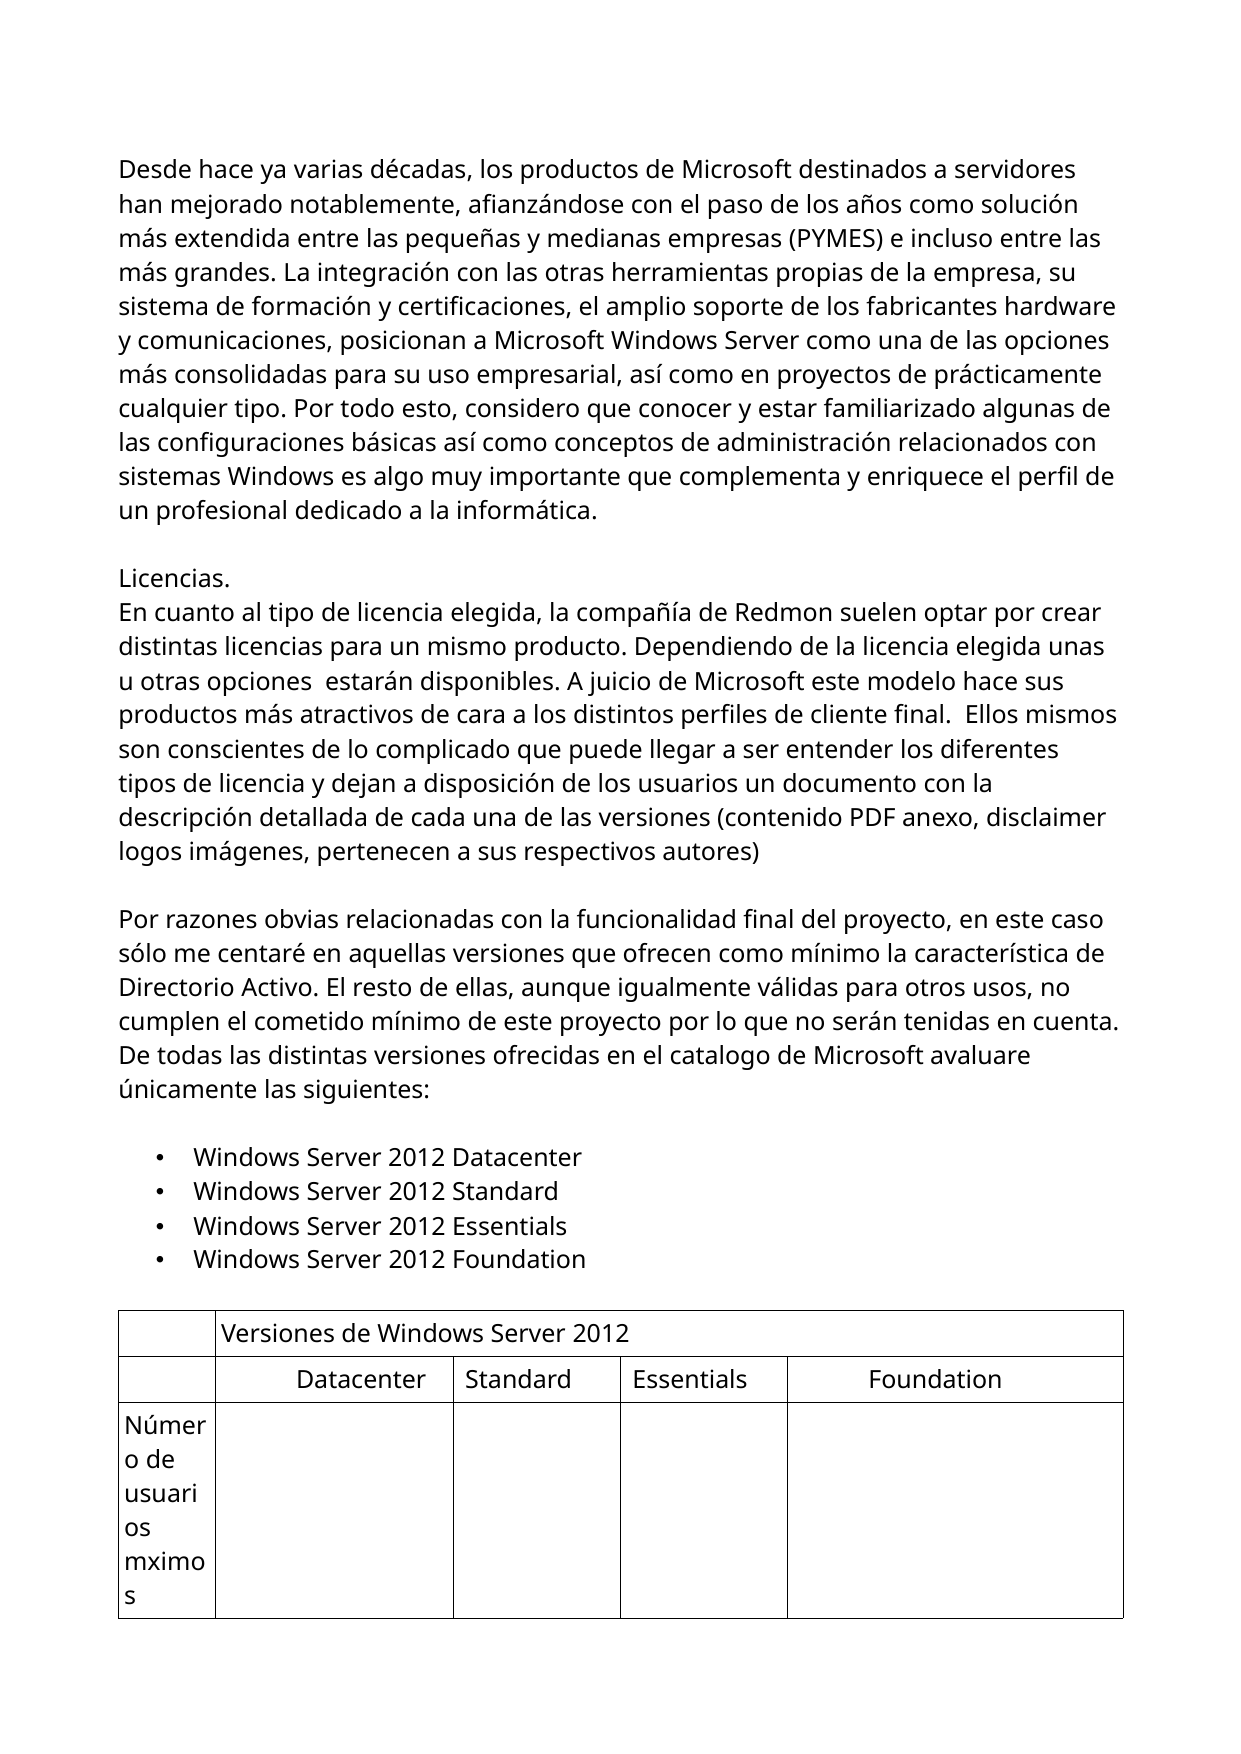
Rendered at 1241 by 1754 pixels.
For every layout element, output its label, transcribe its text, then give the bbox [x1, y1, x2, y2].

table_cell [216, 1403, 453, 1617]
table_cell [454, 1403, 620, 1617]
text Licencias. [118, 561, 1122, 595]
text Desde hace ya varias décadas, los productos de Microsoft destinados a servidores han mejorado notablemente, afianzándose con el paso de los años como solución más extendida entre las pequeñas y medianas empresas (PYMES) e incluso entre las más grandes. La integración con las otras herramientas propias de la empresa, su sistema de formación y certificaciones, el amplio soporte de los fabricantes hardware y comunicaciones, posicionan a Microsoft Windows Server como una de las opciones más consolidadas para su uso empresarial, así como en proyectos de prácticamente cualquier tipo. Por todo esto, considero que conocer y estar familiarizado algunas de las configuraciones básicas así como conceptos de administración relacionados con sistemas Windows es algo muy importante que complementa y enriquece el perfil de un profesional dedicado a la informática. [118, 152, 1122, 527]
table_header Versiones de Windows Server 2012 [216, 1311, 1123, 1356]
table_cell Datacenter [216, 1357, 453, 1402]
table_header [119, 1311, 215, 1356]
table_cell Essentials [621, 1357, 787, 1402]
table_cell Foundation [788, 1357, 1123, 1402]
table_cell Standard [454, 1357, 620, 1402]
list Windows Server 2012 Essentials [156, 1208, 1122, 1242]
table_cell [119, 1357, 215, 1402]
list Windows Server 2012 Foundation [156, 1242, 1122, 1276]
table_cell [788, 1403, 1123, 1617]
table_cell Número de usuarios mximos [119, 1403, 215, 1617]
text De todas las distintas versiones ofrecidas en el catalogo de Microsoft avaluare únicamente las siguientes: [118, 1038, 1122, 1106]
list Windows Server 2012 Standard [156, 1174, 1122, 1208]
list Windows Server 2012 Datacenter [156, 1140, 1122, 1174]
table_cell [621, 1403, 787, 1617]
text En cuanto al tipo de licencia elegida, la compañía de Redmon suelen optar por crear distintas licencias para un mismo producto. Dependiendo de la licencia elegida unas u otras opciones estarán disponibles. A juicio de Microsoft este modelo hace sus productos más atractivos de cara a los distintos perfiles de cliente final. Ellos mismos son conscientes de lo complicado que puede llegar a ser entender los diferentes tipos de licencia y dejan a disposición de los usuarios un documento con la descripción detallada de cada una de las versiones (contenido PDF anexo, disclaimer logos imágenes, pertenecen a sus respectivos autores) [118, 595, 1122, 867]
text Por razones obvias relacionadas con la funcionalidad final del proyecto, en este caso sólo me centaré en aquellas versiones que ofrecen como mínimo la característica de Directorio Activo. El resto de ellas, aunque igualmente válidas para otros usos, no cumplen el cometido mínimo de este proyecto por lo que no serán tenidas en cuenta. [118, 902, 1122, 1038]
